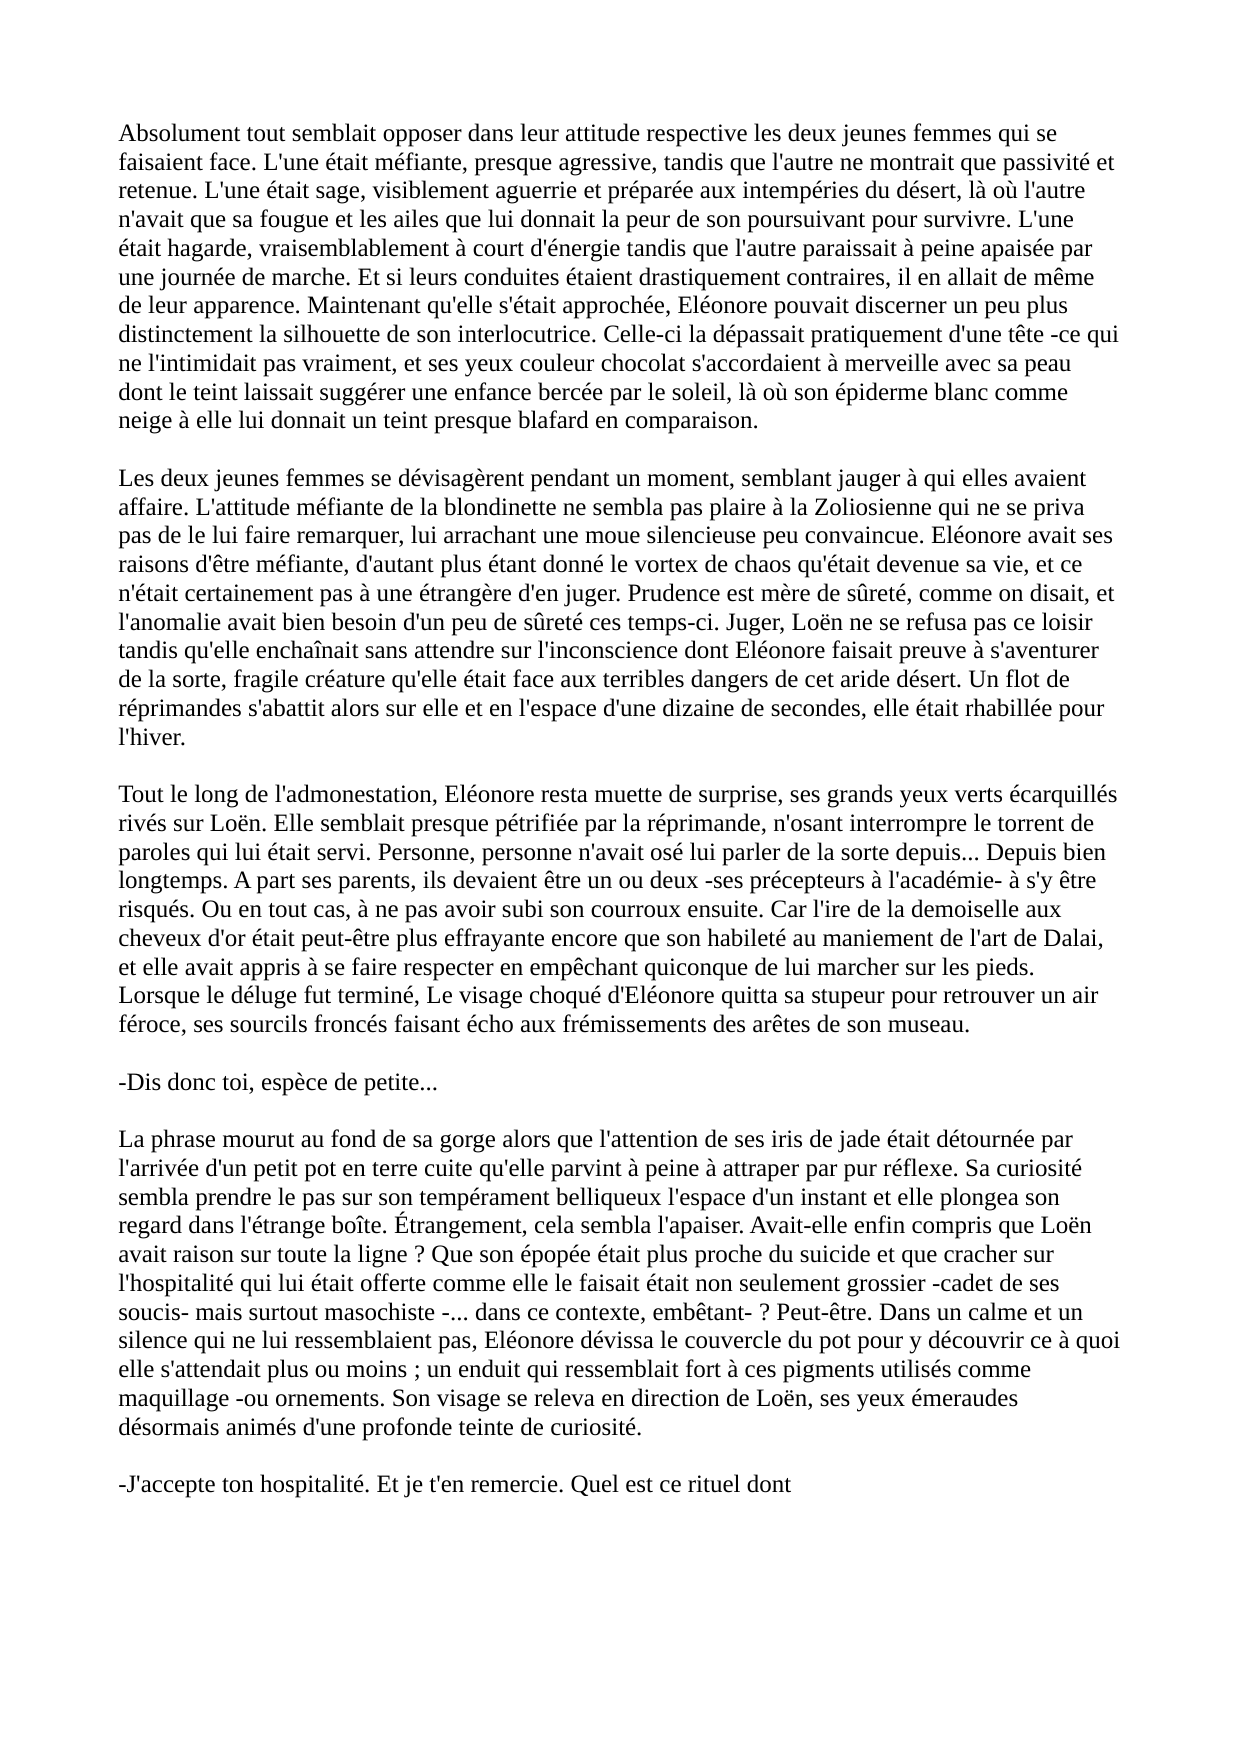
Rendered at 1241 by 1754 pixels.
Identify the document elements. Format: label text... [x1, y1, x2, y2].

text Tout le long de l'admonestation, Eléonore resta muette de surprise, ses grands yeux verts écarquillés rivés sur Loën. Elle semblait presque pétrifiée par la réprimande, n'osant interrompre le torrent de paroles qui lui était servi. Personne, personne n'avait osé lui parler de la sorte depuis... Depuis bien longtemps. A part ses parents, ils devaient être un ou deux -ses précepteurs à l'académie- à s'y être risqués. Ou en tout cas, à ne pas avoir subi son courroux ensuite. Car l'ire de la demoiselle aux cheveux d'or était peut-être plus effrayante encore que son habileté au maniement de l'art de Dalai, et elle avait appris à se faire respecter en empêchant quiconque de lui marcher sur les pieds. Lorsque le déluge fut terminé, Le visage choqué d'Eléonore quitta sa stupeur pour retrouver un air féroce, ses sourcils froncés faisant écho aux frémissements des arêtes de son museau. [118, 779, 1122, 1038]
text -J'accepte ton hospitalité. Et je t'en remercie. Quel est ce rituel dont [118, 1469, 1122, 1498]
text Les deux jeunes femmes se dévisagèrent pendant un moment, semblant jauger à qui elles avaient affaire. L'attitude méfiante de la blondinette ne sembla pas plaire à la Zoliosienne qui ne se priva pas de le lui faire remarquer, lui arrachant une moue silencieuse peu convaincue. Eléonore avait ses raisons d'être méfiante, d'autant plus étant donné le vortex de chaos qu'était devenue sa vie, et ce n'était certainement pas à une étrangère d'en juger. Prudence est mère de sûreté, comme on disait, et l'anomalie avait bien besoin d'un peu de sûreté ces temps-ci. Juger, Loën ne se refusa pas ce loisir tandis qu'elle enchaînait sans attendre sur l'inconscience dont Eléonore faisait preuve à s'aventurer de la sorte, fragile créature qu'elle était face aux terribles dangers de cet aride désert. Un flot de réprimandes s'abattit alors sur elle et en l'espace d'une dizaine de secondes, elle était rhabillée pour l'hiver. [118, 463, 1122, 751]
text La phrase mourut au fond de sa gorge alors que l'attention de ses iris de jade était détournée par l'arrivée d'un petit pot en terre cuite qu'elle parvint à peine à attraper par pur réflexe. Sa curiosité sembla prendre le pas sur son tempérament belliqueux l'espace d'un instant et elle plongea son regard dans l'étrange boîte. Étrangement, cela sembla l'apaiser. Avait-elle enfin compris que Loën avait raison sur toute la ligne ? Que son épopée était plus proche du suicide et que cracher sur l'hospitalité qui lui était offerte comme elle le faisait était non seulement grossier -cadet de ses soucis- mais surtout masochiste -... dans ce contexte, embêtant- ? Peut-être. Dans un calme et un silence qui ne lui ressemblaient pas, Eléonore dévissa le couvercle du pot pour y découvrir ce à quoi elle s'attendait plus ou moins ; un enduit qui ressemblait fort à ces pigments utilisés comme maquillage -ou ornements. Son visage se releva en direction de Loën, ses yeux émeraudes désormais animés d'une profonde teinte de curiosité. [118, 1124, 1122, 1441]
text Absolument tout semblait opposer dans leur attitude respective les deux jeunes femmes qui se faisaient face. L'une était méfiante, presque agressive, tandis que l'autre ne montrait que passivité et retenue. L'une était sage, visiblement aguerrie et préparée aux intempéries du désert, là où l'autre n'avait que sa fougue et les ailes que lui donnait la peur de son poursuivant pour survivre. L'une était hagarde, vraisemblablement à court d'énergie tandis que l'autre paraissait à peine apaisée par une journée de marche. Et si leurs conduites étaient drastiquement contraires, il en allait de même de leur apparence. Maintenant qu'elle s'était approchée, Eléonore pouvait discerner un peu plus distinctement la silhouette de son interlocutrice. Celle-ci la dépassait pratiquement d'une tête -ce qui ne l'intimidait pas vraiment, et ses yeux couleur chocolat s'accordaient à merveille avec sa peau dont le teint laissait suggérer une enfance bercée par le soleil, là où son épiderme blanc comme neige à elle lui donnait un teint presque blafard en comparaison. [118, 118, 1122, 434]
text -Dis donc toi, espèce de petite... [118, 1067, 1122, 1096]
